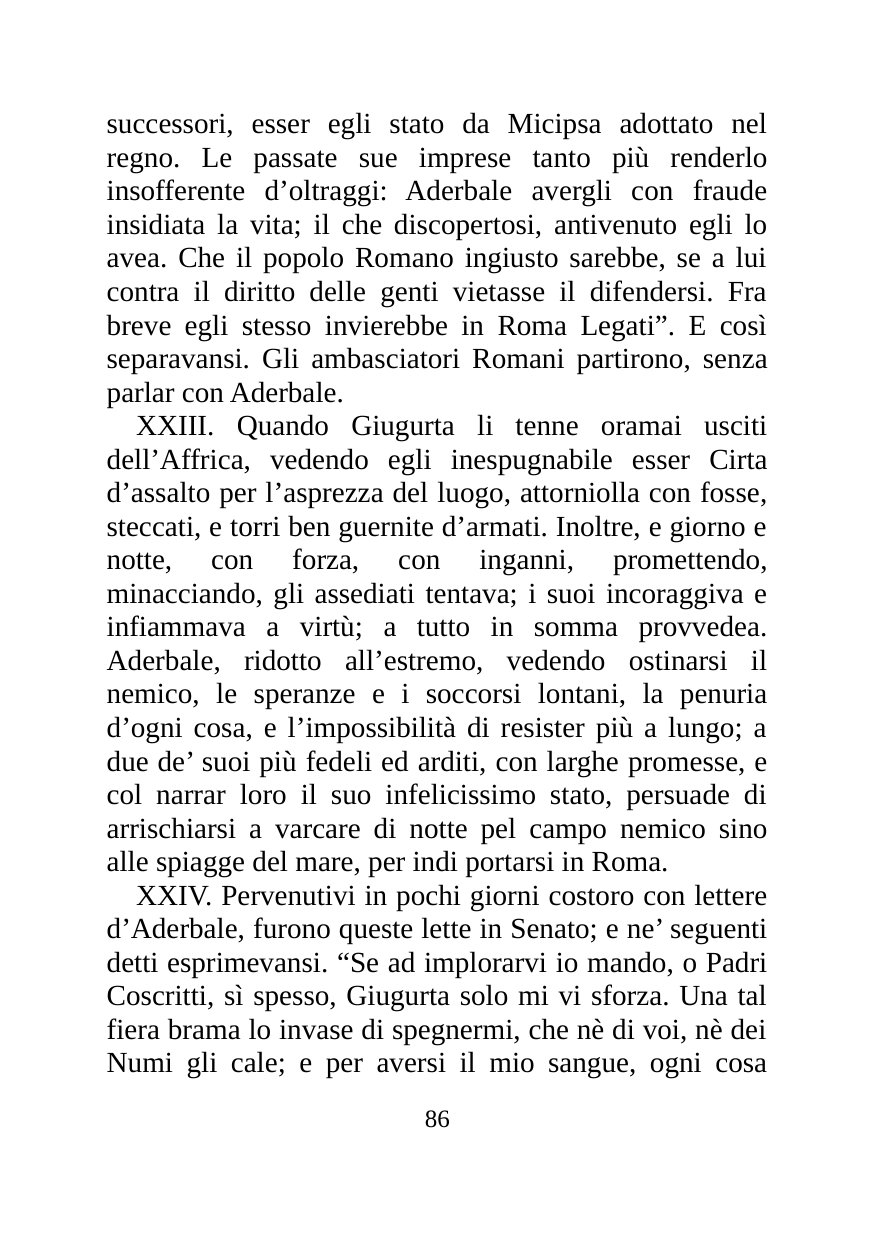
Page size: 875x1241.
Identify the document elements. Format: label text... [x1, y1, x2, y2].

text XXIV. Pervenutivi in pochi giorni costoro con lettere d’Aderbale, furono queste lette in Senato; e ne’ seguenti detti esprimevansi. “Se ad implorarvi io mando, o Padri Coscritti, sì spesso, Giugurta solo mi vi sforza. Una tal fiera brama lo invase di spegnermi, che nè di voi, nè dei Numi gli cale; e per aversi il mio sangue, ogni cosa [106, 878, 768, 1079]
text XXIII. Quando Giugurta li tenne oramai usciti dell’Affrica, vedendo egli inespugnabile esser Cirta d’assalto per l’asprezza del luogo, attorniolla con fosse, steccati, e torri ben guernite d’armati. Inoltre, e giorno e notte, con forza, con inganni, promettendo, minacciando, gli assediati tentava; i suoi incoraggiva e infiammava a virtù; a tutto in somma provvedea. Aderbale, ridotto all’estremo, vedendo ostinarsi il nemico, le speranze e i soccorsi lontani, la penuria d’ogni cosa, e l’impossibilità di resister più a lungo; a due de’ suoi più fedeli ed arditi, con larghe promesse, e col narrar loro il suo infelicissimo stato, persuade di arrischiarsi a varcare di notte pel campo nemico sino alle spiagge del mare, per indi portarsi in Roma. [106, 408, 768, 878]
text successori, esser egli stato da Micipsa adottato nel regno. Le passate sue imprese tanto più renderlo insofferente d’oltraggi: Aderbale avergli con fraude insidiata la vita; il che discopertosi, antivenuto egli lo avea. Che il popolo Romano ingiusto sarebbe, se a lui contra il diritto delle genti vietasse il difendersi. Fra breve egli stesso invierebbe in Roma Legati”. E così separavansi. Gli ambasciatori Romani partirono, senza parlar con Aderbale. [106, 106, 768, 408]
